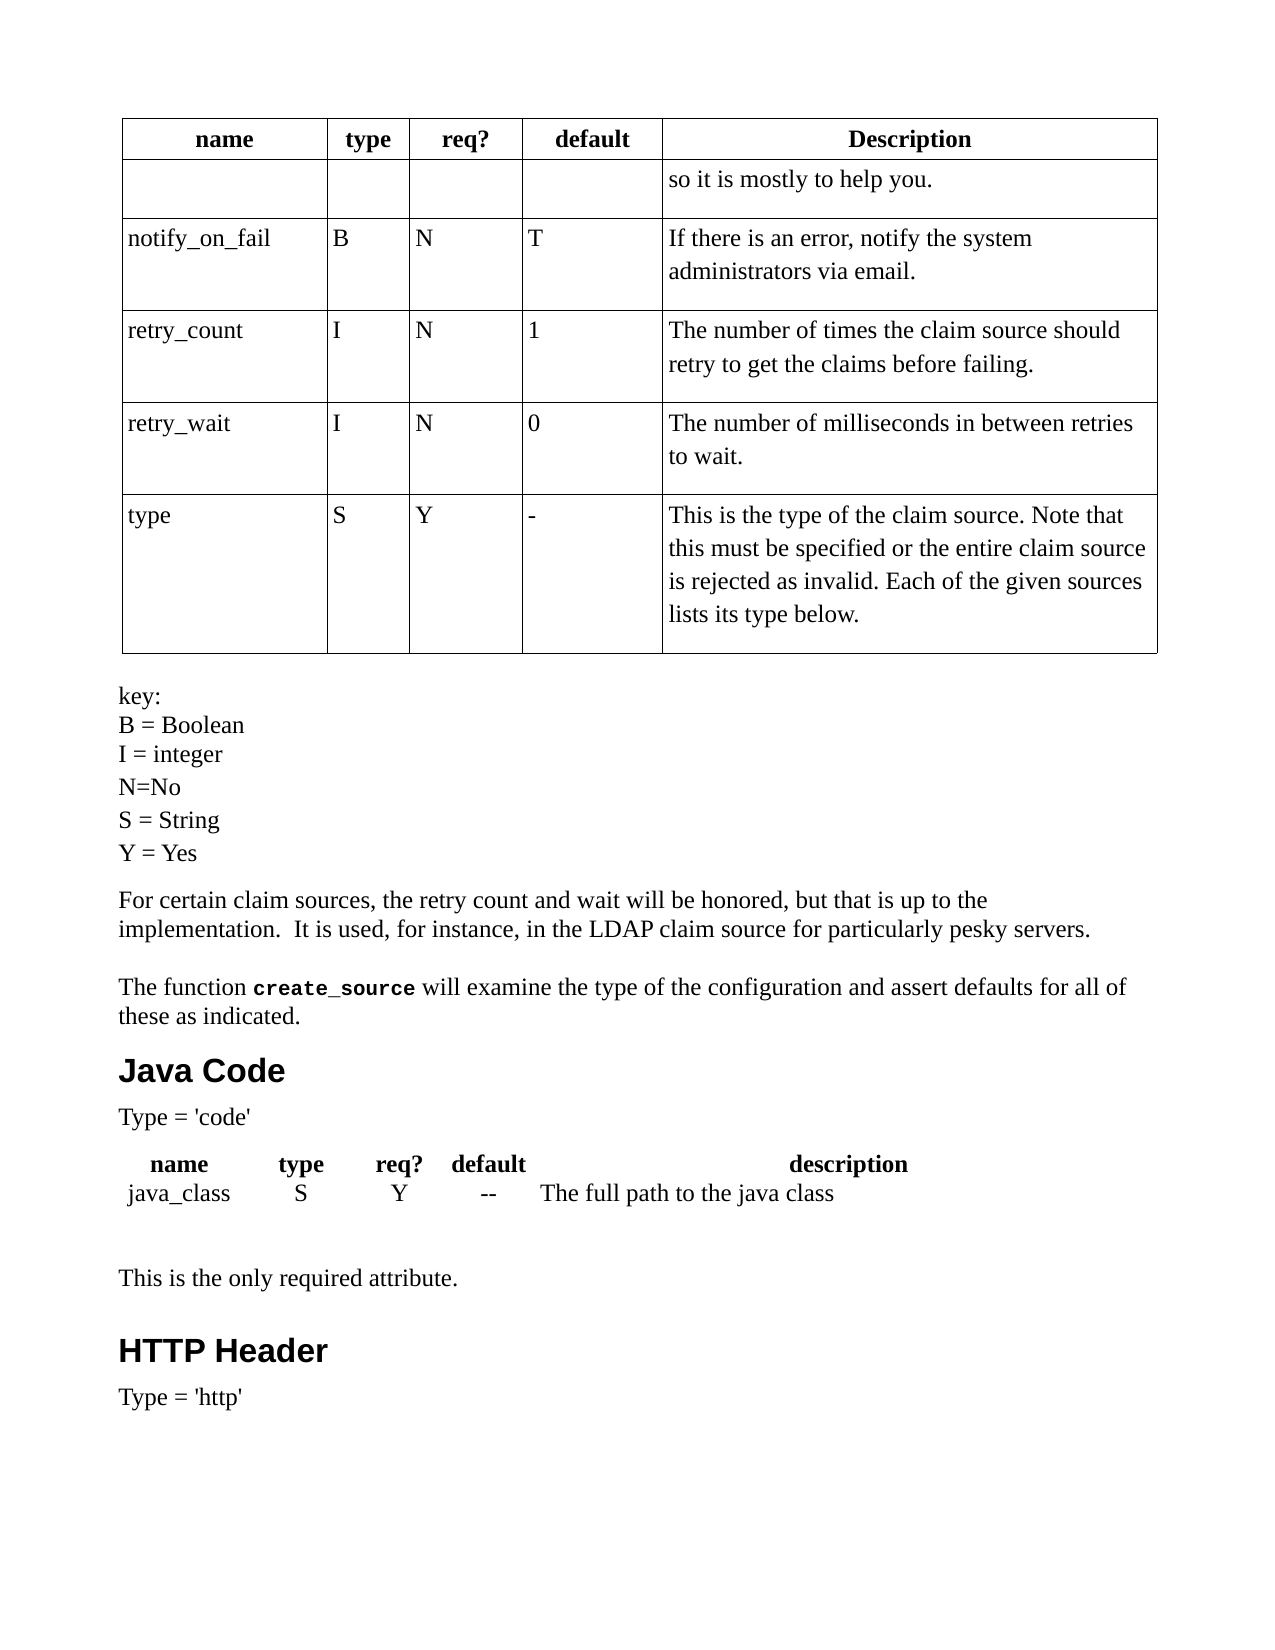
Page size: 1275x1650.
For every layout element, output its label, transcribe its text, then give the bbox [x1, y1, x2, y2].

text The function create_source will examine the type of the configuration and assert defaults for all of these as indicated. [118, 972, 1157, 1030]
table_header req? [362, 1150, 437, 1178]
table_cell retry_count [123, 311, 327, 402]
table_cell retry_wait [123, 403, 327, 494]
table_cell Y [362, 1178, 437, 1215]
table_cell T [523, 219, 662, 310]
table_cell [410, 160, 522, 218]
table_header Description [663, 119, 1157, 158]
table_cell type [123, 495, 327, 652]
table_cell The number of milliseconds in between retries to wait. [663, 403, 1157, 494]
table_header type [328, 119, 409, 158]
table_cell java_class [118, 1178, 240, 1215]
table_cell [328, 160, 409, 218]
subtitle Java Code [118, 1051, 1157, 1089]
table_cell so it is mostly to help you. [663, 160, 1157, 218]
table_cell S [240, 1178, 362, 1215]
table_cell [123, 160, 327, 218]
table_header default [437, 1150, 540, 1178]
table_cell Y [410, 495, 522, 652]
text I = integer N=No S = String Y = Yes [118, 739, 1157, 867]
table_header req? [410, 119, 522, 158]
table_cell notify_on_fail [123, 219, 327, 310]
table_cell B [328, 219, 409, 310]
table_cell - [523, 160, 662, 218]
table_header default [523, 119, 662, 158]
table_cell 0 [523, 403, 662, 494]
table_cell If there is an error, notify the system administrators via email. [663, 219, 1157, 310]
text B = Boolean [118, 710, 1157, 739]
table_cell N [410, 403, 522, 494]
table_cell I [328, 311, 409, 402]
text Type = 'code' [118, 1102, 1157, 1131]
text key: [118, 681, 1157, 710]
table_cell N [410, 311, 522, 402]
table_header name [123, 119, 327, 158]
table_cell S [328, 495, 409, 652]
subtitle HTTP Header [118, 1331, 1157, 1370]
table_cell This is the type of the claim source. Note that this must be specified or the entire claim source is rejected as invalid. Each of the given sources lists its type below. [663, 495, 1157, 652]
table_cell I [328, 403, 409, 494]
table_header name [118, 1150, 240, 1178]
table_header type [240, 1150, 362, 1178]
table_cell N [410, 219, 522, 310]
table_header description [540, 1150, 1157, 1178]
table_cell The full path to the java class [540, 1178, 1157, 1215]
table_cell -- [437, 1178, 540, 1215]
table_cell - [523, 495, 662, 652]
text This is the only required attribute. [118, 1263, 1157, 1292]
table_cell 1 [523, 311, 662, 402]
text For certain claim sources, the retry count and wait will be honored, but that is up to the implementation. It is used, for instance, in the LDAP claim source for particularly pesky servers. [118, 885, 1157, 943]
text Type = 'http' [118, 1382, 1157, 1411]
table_cell The number of times the claim source should retry to get the claims before failing. [663, 311, 1157, 402]
